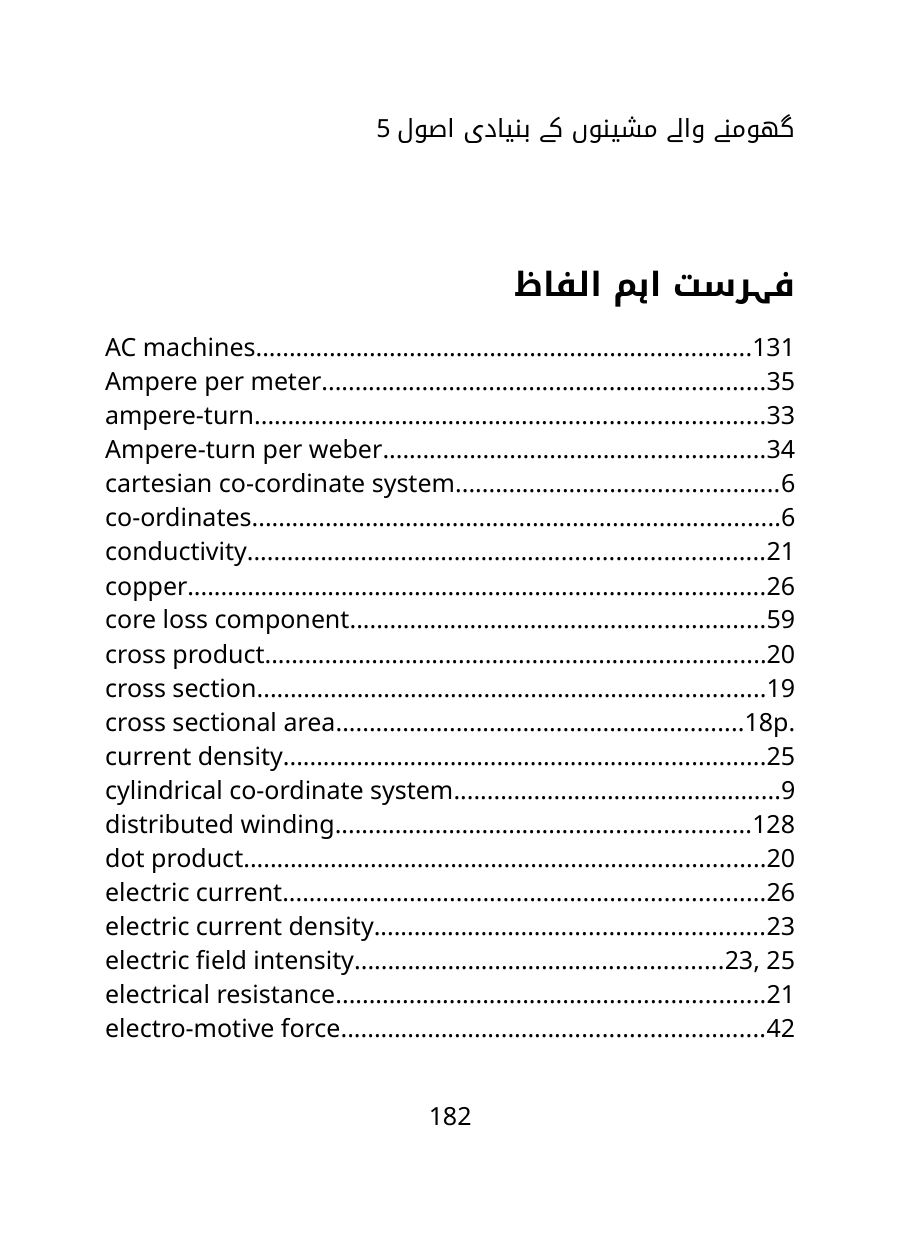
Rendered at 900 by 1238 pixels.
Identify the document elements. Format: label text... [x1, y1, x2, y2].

text copper 26 [105, 568, 795, 602]
subtitle فہرست اہم الفاظ [105, 254, 795, 317]
text cross section 19 [105, 670, 795, 704]
text Ampere per meter 35 [105, 364, 795, 398]
text conductivity 21 [105, 534, 795, 568]
text co-ordinates 6 [105, 500, 795, 534]
text cross product 20 [105, 636, 795, 670]
text Ampere-turn per weber 34 [105, 432, 795, 466]
text electro-motive force 42 [105, 1011, 795, 1045]
text dot product 20 [105, 841, 795, 875]
text electric field intensity 23, 25 [105, 943, 795, 977]
text ampere-turn 33 [105, 398, 795, 432]
text distributed winding 128 [105, 807, 795, 841]
text cartesian co-cordinate system 6 [105, 466, 795, 500]
text AC machines 131 [105, 330, 795, 364]
text current density 25 [105, 738, 795, 772]
text electrical resistance 21 [105, 977, 795, 1011]
text cross sectional area 18p. [105, 704, 795, 738]
text core loss component 59 [105, 602, 795, 636]
text electric current 26 [105, 875, 795, 909]
text electric current density 23 [105, 909, 795, 943]
text cylindrical co-ordinate system 9 [105, 772, 795, 807]
